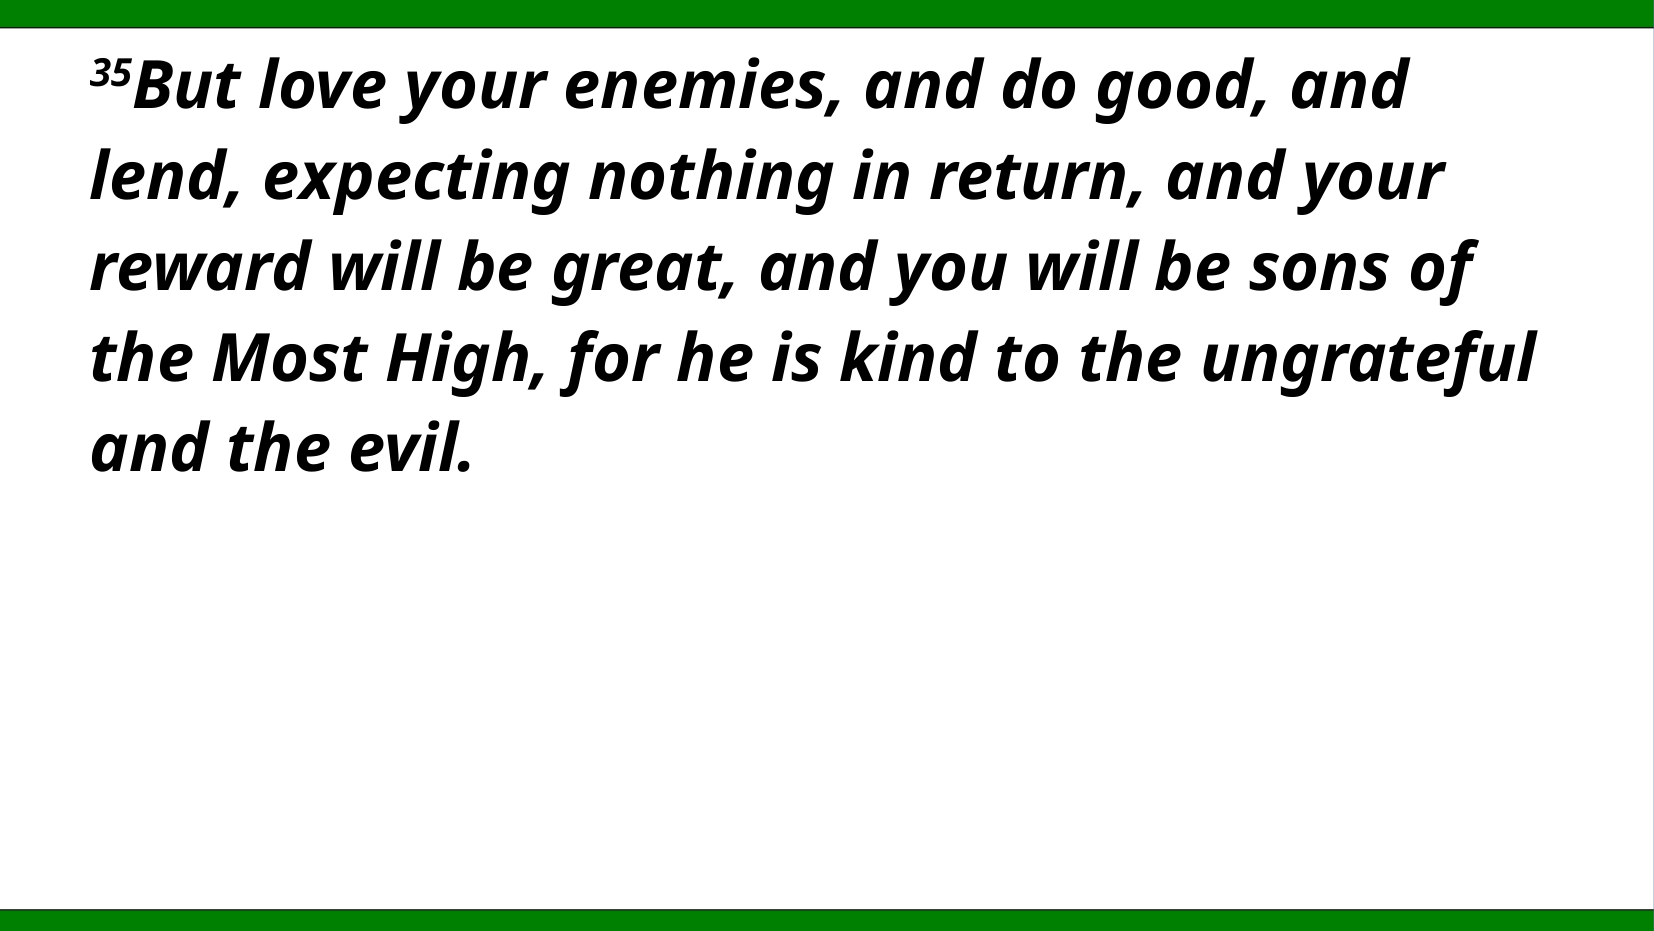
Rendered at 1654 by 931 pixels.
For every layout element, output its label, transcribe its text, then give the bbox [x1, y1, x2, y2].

picture [0, 0, 1654, 931]
text_box 35But love your enemies, and do good, and lend, expecting nothing in return, and your reward will be great, and you will be sons of the Most High, for he is kind to the ungrateful and the evil. [75, 30, 1576, 489]
